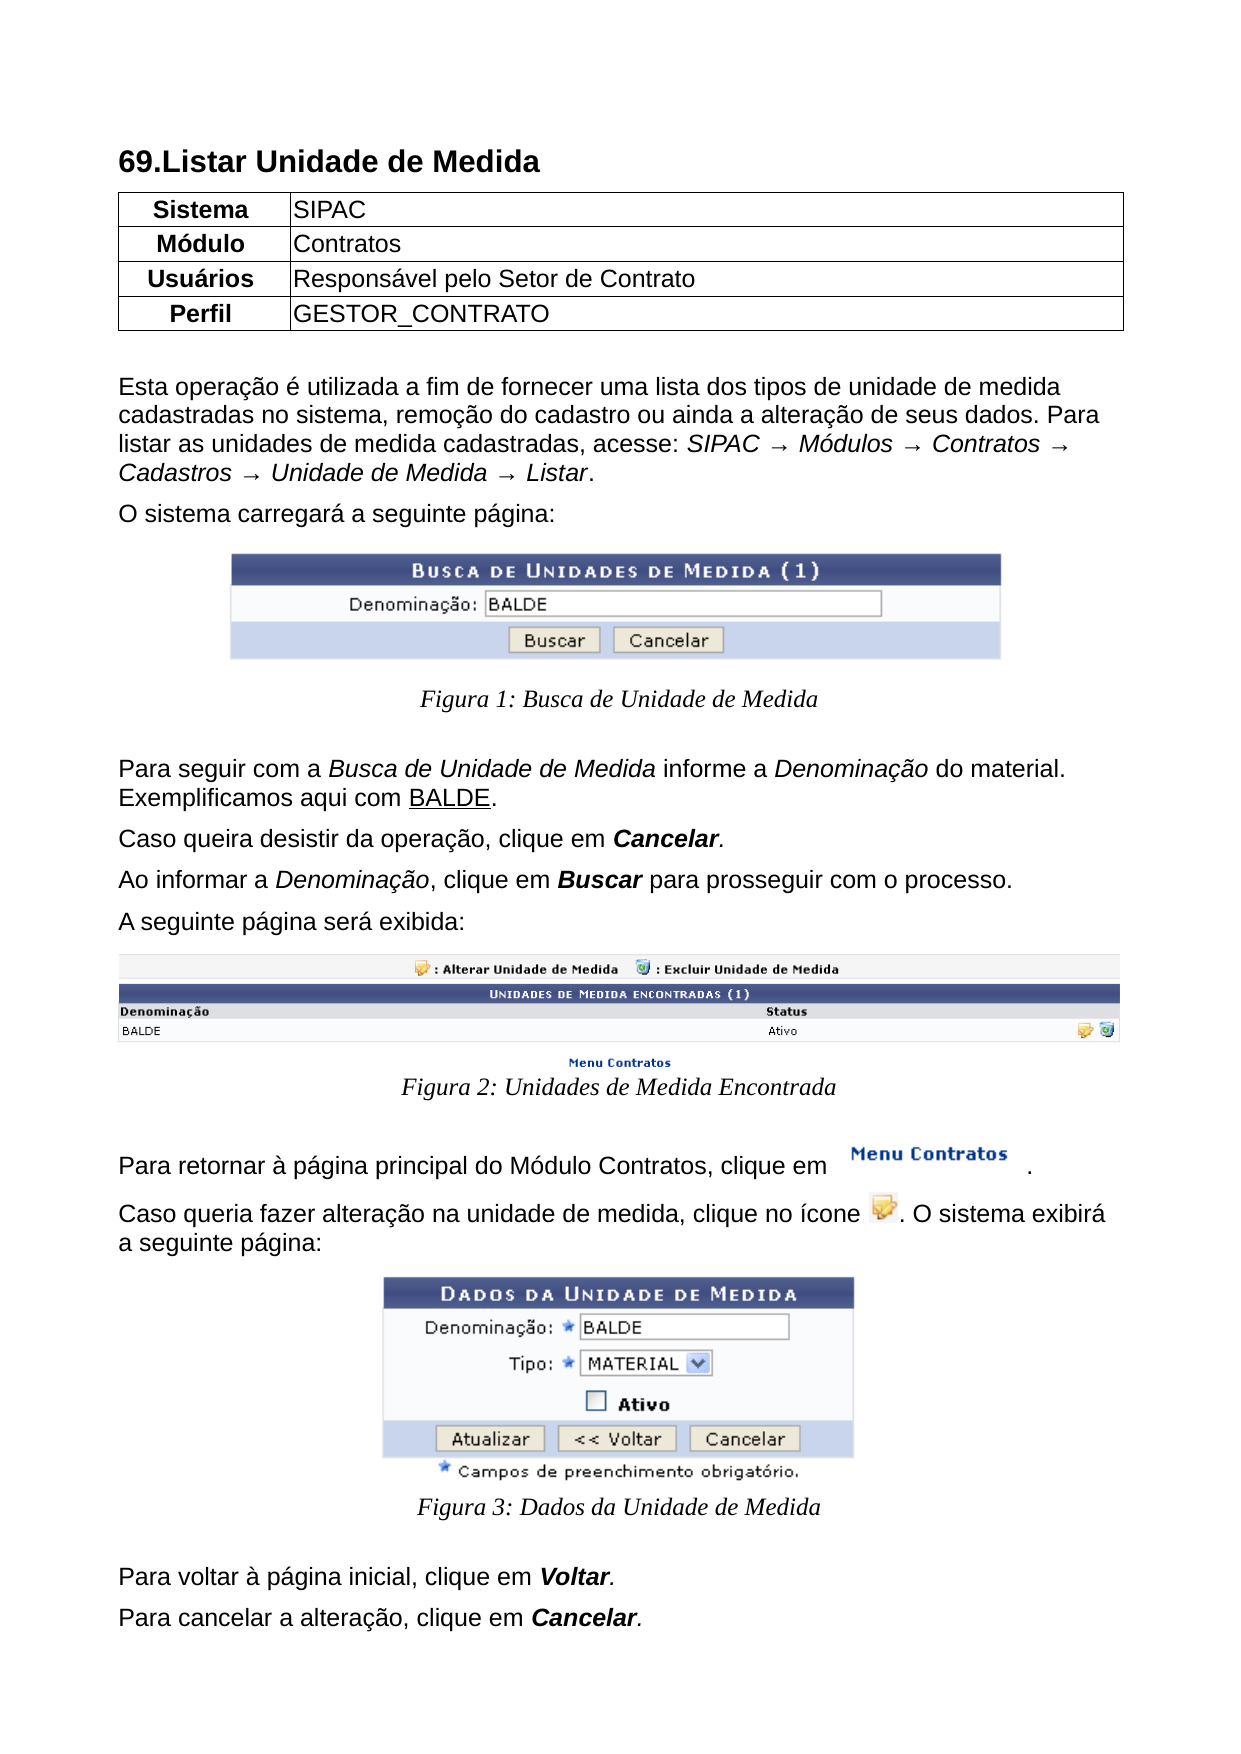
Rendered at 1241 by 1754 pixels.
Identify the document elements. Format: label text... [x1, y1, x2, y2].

text Para cancelar a alteração, clique em Cancelar. [118, 1603, 1122, 1632]
picture [210, 540, 1031, 685]
table_cell Contratos [291, 227, 1123, 261]
table_cell Módulo [119, 227, 290, 261]
text Figura 3: Dados da Unidade de Medida [371, 1493, 869, 1521]
text Para voltar à página inicial, clique em Voltar. [118, 1562, 1122, 1591]
text Figura 1: Busca de Unidade de Medida [210, 685, 1030, 713]
table_header Sistema [119, 193, 290, 226]
table_cell Perfil [119, 297, 290, 330]
text Caso queria fazer alteração na unidade de medida, clique no ícone . O sistema exibirá a seguinte página: [118, 1192, 1122, 1256]
table_header SIPAC [291, 193, 1123, 226]
text Para retornar à página principal do Módulo Contratos, clique em . [118, 1142, 1122, 1180]
text Para seguir com a Busca de Unidade de Medida informe a Denominação do material. Exemplificamos aqui com BALDE. [118, 754, 1122, 812]
table_cell Responsável pelo Setor de Contrato [291, 262, 1123, 296]
text Figura 2: Unidades de Medida Encontrada [118, 1072, 1122, 1101]
picture [835, 1141, 1026, 1175]
text Esta operação é utilizada a fim de fornecer uma lista dos tipos de unidade de medida cadastradas no sistema, remoção do cadastro ou ainda a alteração de seus dados. Para listar as unidades de medida cadastradas, acesse: SIPAC → Módulos → Contratos → Cadastros → Unidade de Medida → Listar. [118, 372, 1122, 487]
text Ao informar a Denominação, clique em Buscar para prosseguir com o processo. [118, 865, 1122, 894]
picture [371, 1268, 870, 1493]
picture [118, 947, 1123, 1072]
text Caso queira desistir da operação, clique em Cancelar. [118, 824, 1122, 853]
text A seguinte página será exibida: [118, 907, 1122, 935]
table_cell GESTOR_CONTRATO [291, 297, 1123, 330]
subtitle 69.Listar Unidade de Medida [118, 143, 1122, 179]
picture [868, 1192, 899, 1223]
text O sistema carregará a seguinte página: [118, 499, 1122, 528]
table_cell Usuários [119, 262, 290, 296]
